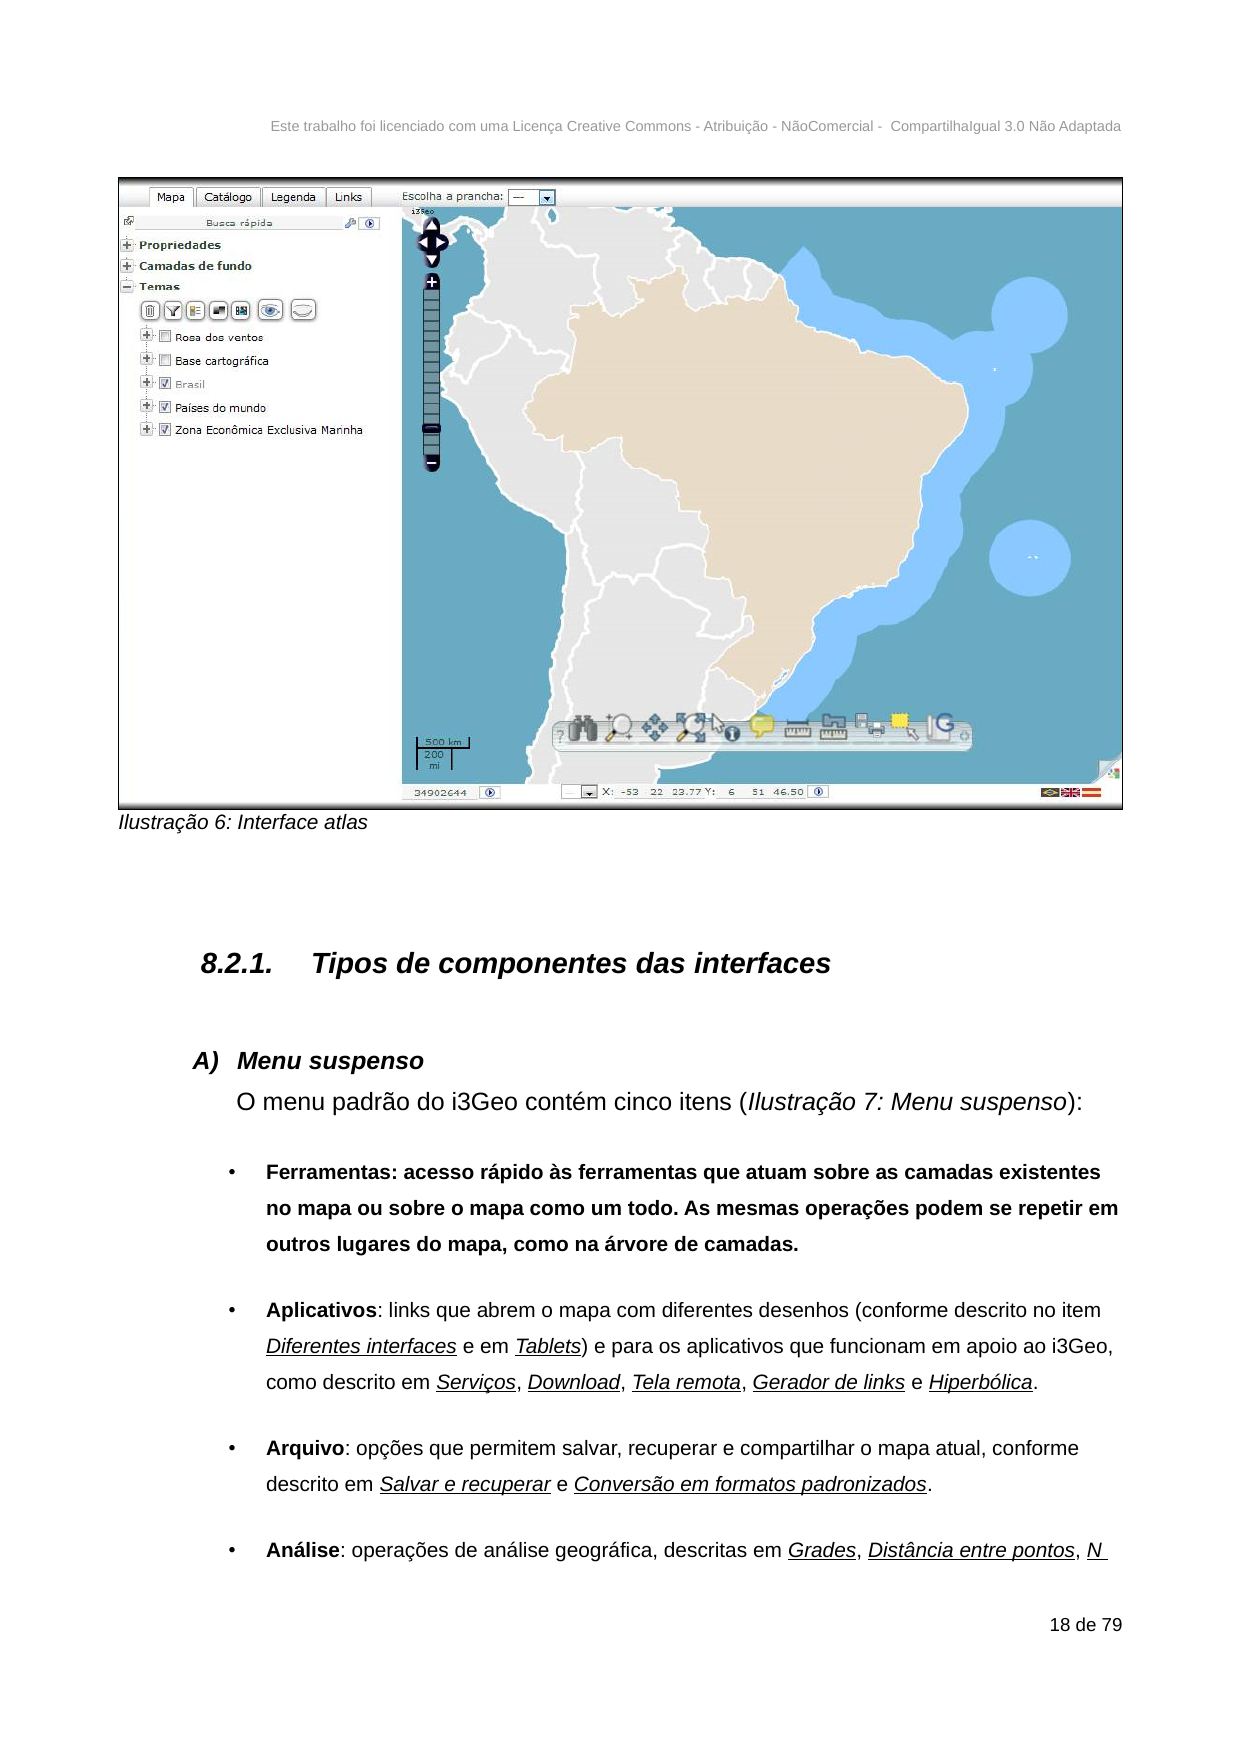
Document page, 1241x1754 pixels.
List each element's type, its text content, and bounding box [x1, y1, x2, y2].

list Aplicativos: links que abrem o mapa com diferentes desenhos (conforme descrito no item Diferentes interfaces e em Tablets) e para os aplicativos que funcionam em apoio ao i3Geo, como descrito em Serviços, Download, Tela remota, Gerador de links e Hiperbólica. [228, 1298, 1122, 1394]
list Arquivo: opções que permitem salvar, recuperar e compartilhar o mapa atual, conforme descrito em Salvar e recuperar e Conversão em formatos padronizados. [228, 1436, 1122, 1496]
list Análise: operações de análise geográfica, descritas em Grades, Distância entre pontos, N [228, 1538, 1122, 1562]
subtitle Tipos de componentes das interfaces [163, 946, 1122, 979]
text O menu padrão do i3Geo contém cinco itens (Ilustração 7: Menu suspenso): [118, 1087, 1122, 1116]
picture [119, 178, 1122, 809]
text Ilustração 6: Interface atlas [118, 810, 1122, 833]
list Ferramentas: acesso rápido às ferramentas que atuam sobre as camadas existentes no mapa ou sobre o mapa como um todo. As mesmas operações podem se repetir em outros lugares do mapa, como na árvore de camadas. [228, 1160, 1122, 1256]
subtitle Menu suspenso [163, 1046, 1122, 1074]
